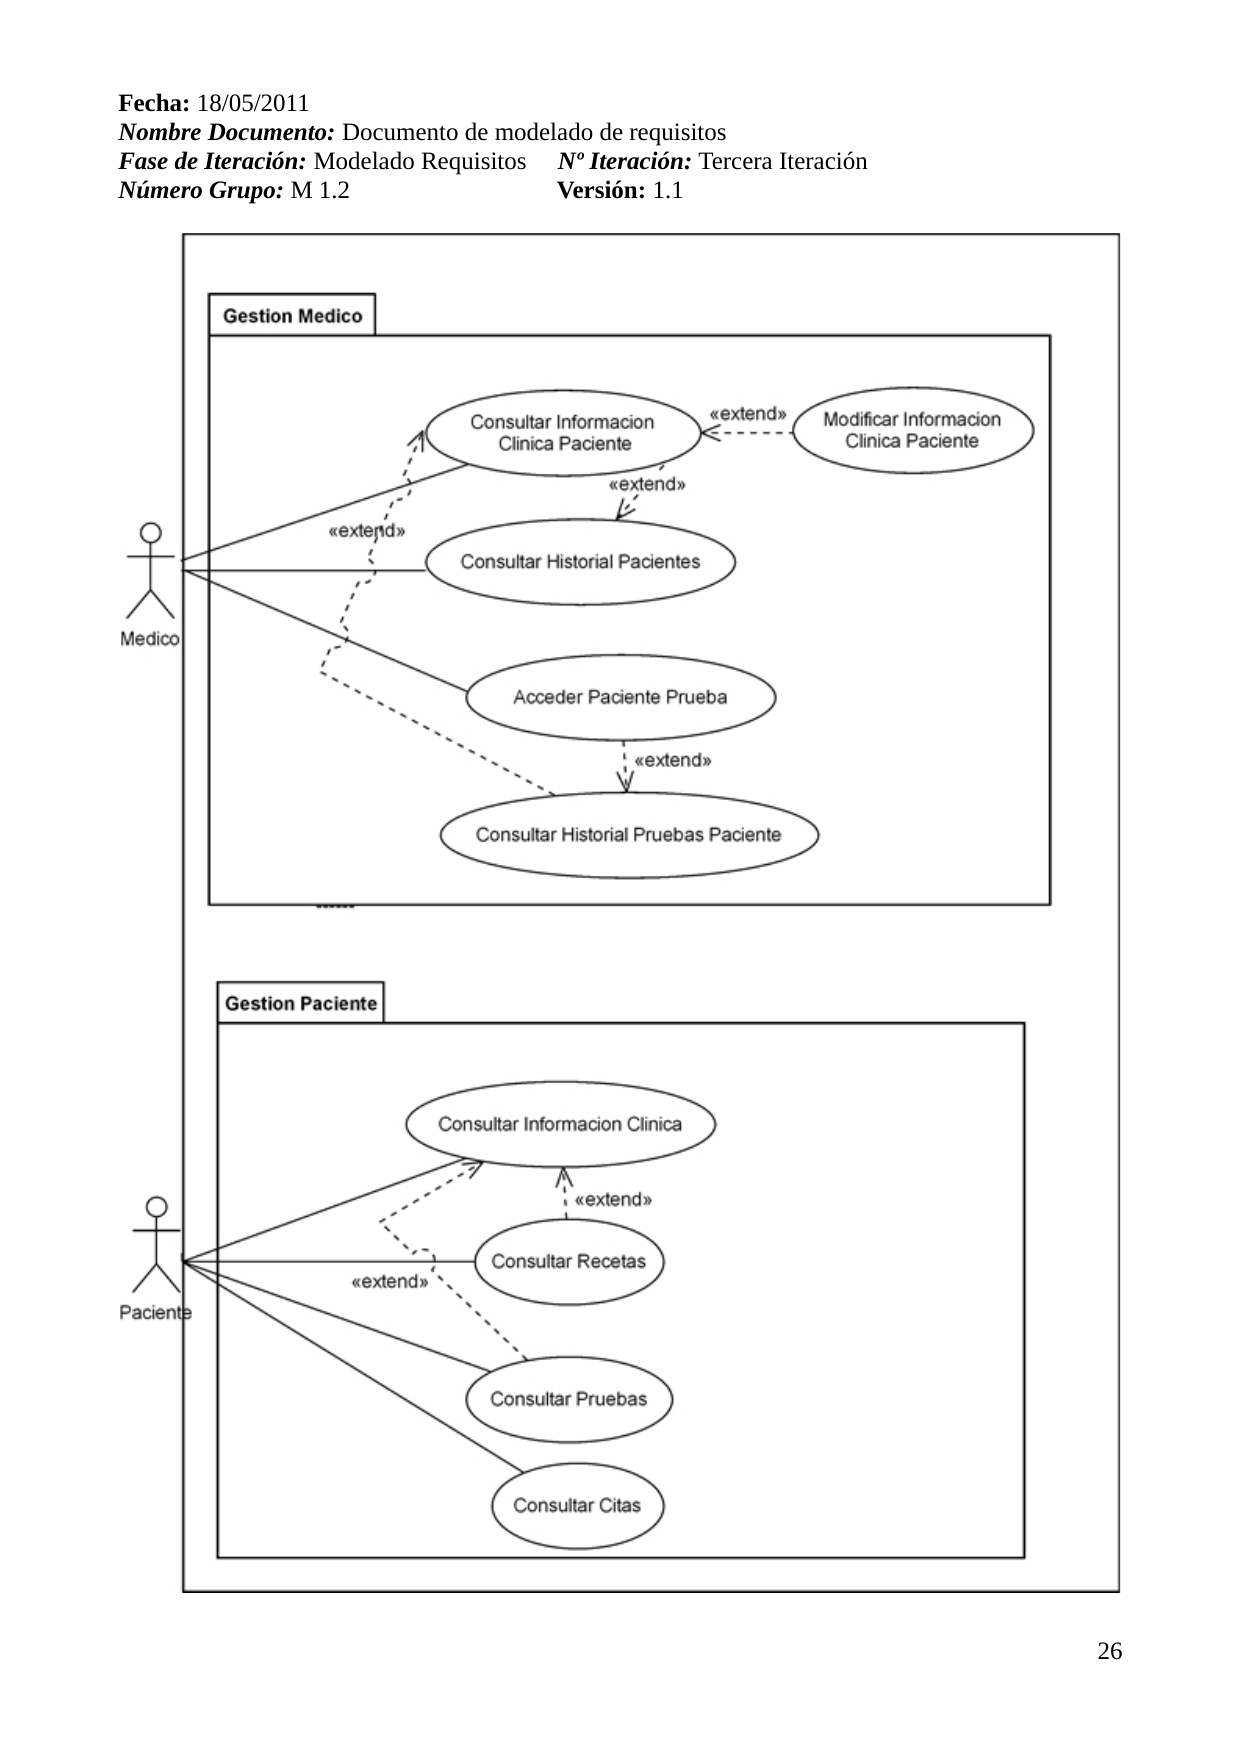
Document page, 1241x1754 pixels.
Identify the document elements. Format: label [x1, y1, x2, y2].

picture [120, 233, 1121, 1593]
